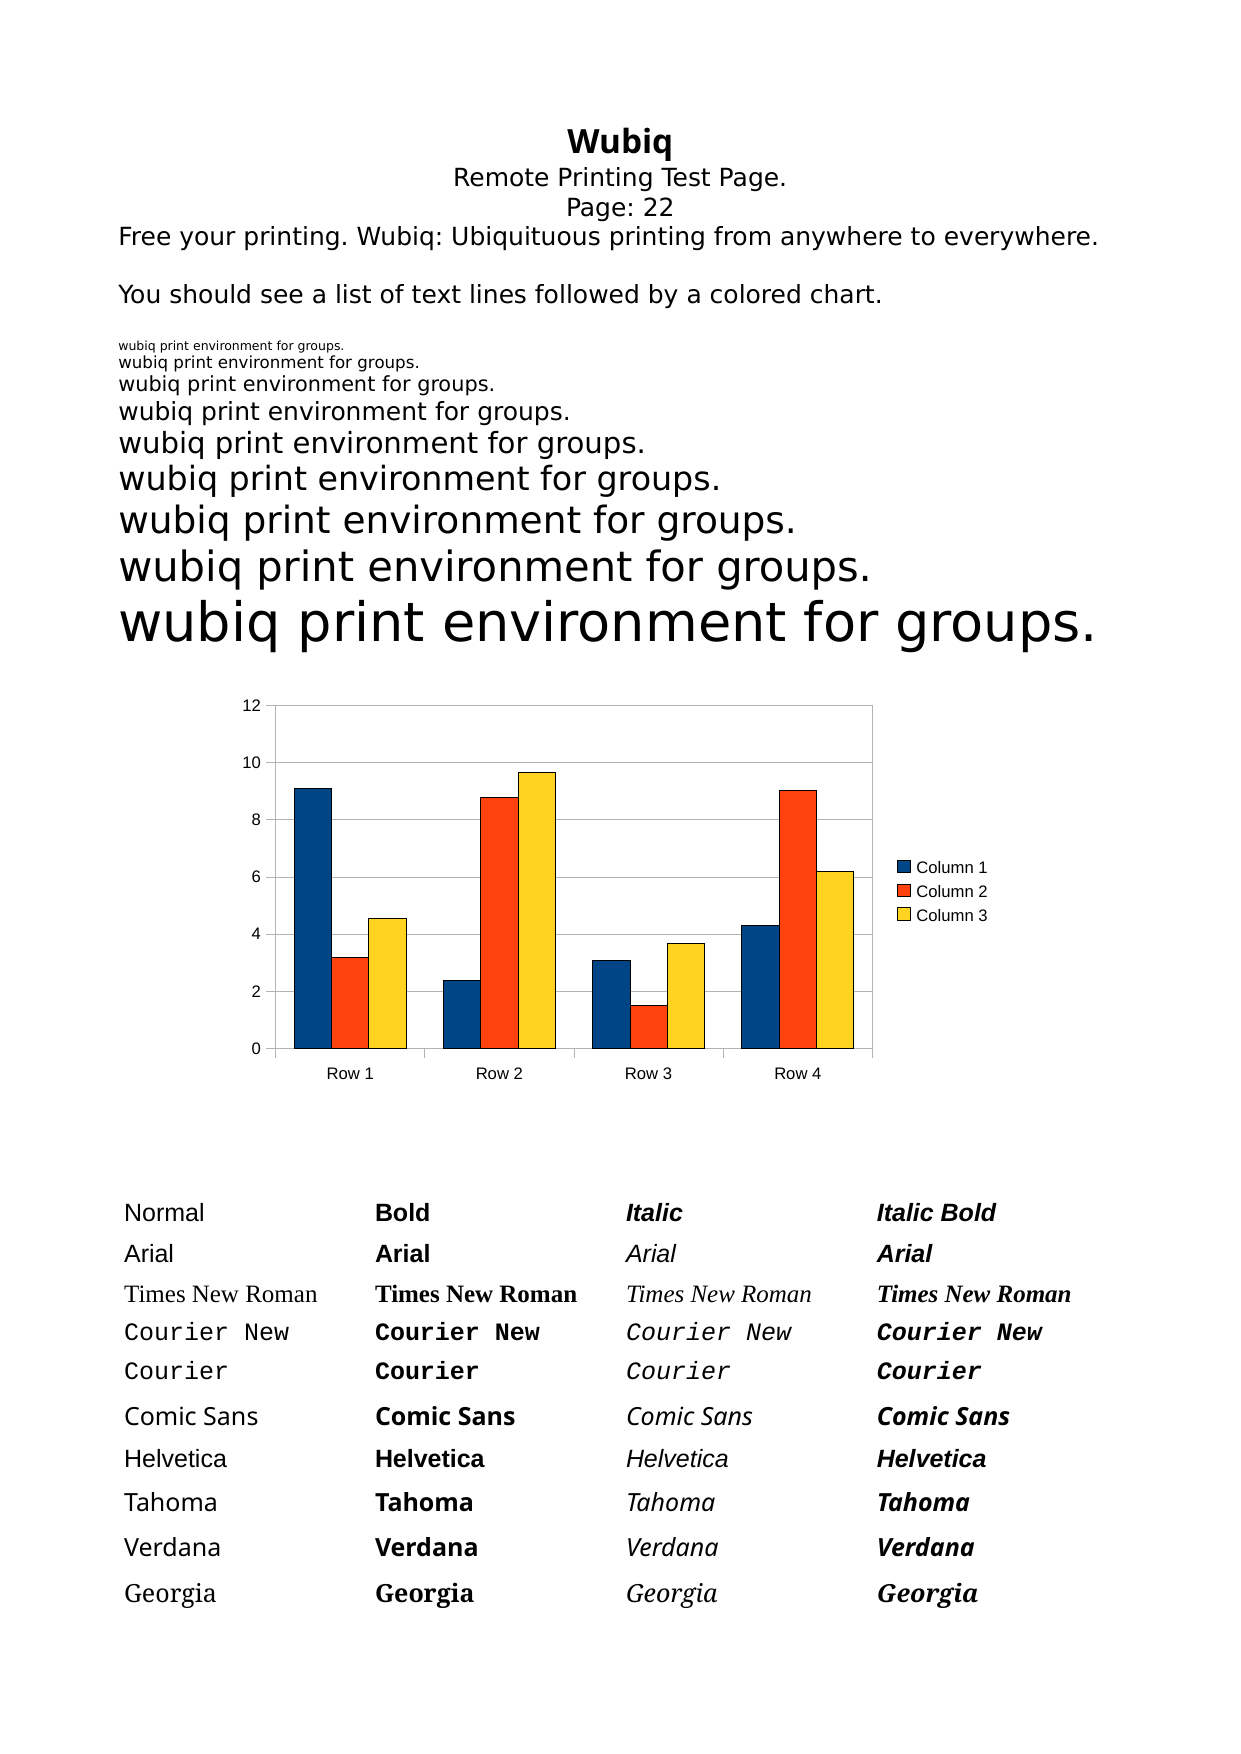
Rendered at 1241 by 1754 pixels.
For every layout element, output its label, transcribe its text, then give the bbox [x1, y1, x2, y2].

table_cell Georgia [871, 1570, 1122, 1615]
table_cell Comic Sans [118, 1393, 369, 1438]
table_header Bold [369, 1193, 620, 1233]
table_cell Verdana [871, 1524, 1122, 1570]
table_cell Comic Sans [871, 1393, 1122, 1438]
table_cell Times New Roman [620, 1273, 871, 1313]
table_cell Times New Roman [118, 1273, 369, 1313]
table_cell Times New Roman [369, 1273, 620, 1313]
table_cell Courier [620, 1353, 871, 1393]
table_cell Times New Roman [871, 1273, 1122, 1313]
table_header Italic [620, 1193, 871, 1233]
text wubiq print environment for groups. [118, 397, 1122, 426]
table_cell Tahoma [369, 1479, 620, 1524]
table_cell Verdana [118, 1524, 369, 1570]
text wubiq print environment for groups. [118, 372, 1122, 397]
text wubiq print environment for groups. [118, 542, 1122, 591]
table_cell Comic Sans [369, 1393, 620, 1438]
table_cell Verdana [620, 1524, 871, 1570]
table_cell Verdana [369, 1524, 620, 1570]
text Free your printing. Wubiq: Ubiquituous printing from anywhere to everywhere. [118, 222, 1122, 251]
table_cell Courier New [871, 1313, 1122, 1353]
table_cell Courier New [620, 1313, 871, 1353]
table_cell Arial [369, 1233, 620, 1273]
table_cell Courier [118, 1353, 369, 1393]
table_cell Arial [871, 1233, 1122, 1273]
table_cell Courier New [369, 1313, 620, 1353]
text wubiq print environment for groups. [118, 460, 1122, 499]
text wubiq print environment for groups. [118, 591, 1122, 654]
table_cell Arial [118, 1233, 369, 1273]
text You should see a list of text lines followed by a colored chart. [118, 280, 1122, 309]
text Page: 12 [118, 193, 1122, 222]
table_cell Helvetica [369, 1439, 620, 1479]
text wubiq print environment for groups. [118, 353, 1122, 372]
table_cell Arial [620, 1233, 871, 1273]
table_cell Tahoma [118, 1479, 369, 1524]
table_cell Tahoma [620, 1479, 871, 1524]
table_header Italic Bold [871, 1193, 1122, 1233]
subtitle Wubiq [118, 118, 1122, 163]
table_cell Comic Sans [620, 1393, 871, 1438]
table_cell Courier [871, 1353, 1122, 1393]
text wubiq print environment for groups. [118, 338, 1122, 353]
table_cell Georgia [620, 1570, 871, 1615]
table_cell Georgia [369, 1570, 620, 1615]
table_cell Tahoma [871, 1479, 1122, 1524]
table_header Normal [118, 1193, 369, 1233]
table_cell Helvetica [620, 1439, 871, 1479]
text wubiq print environment for groups. [118, 426, 1122, 460]
text Remote Printing Test Page. [118, 163, 1122, 193]
table_cell Helvetica [871, 1439, 1122, 1479]
table_cell Georgia [118, 1570, 369, 1615]
table_cell Courier New [118, 1313, 369, 1353]
table_cell Courier [369, 1353, 620, 1393]
table_cell Helvetica [118, 1439, 369, 1479]
text wubiq print environment for groups. [118, 499, 1122, 542]
